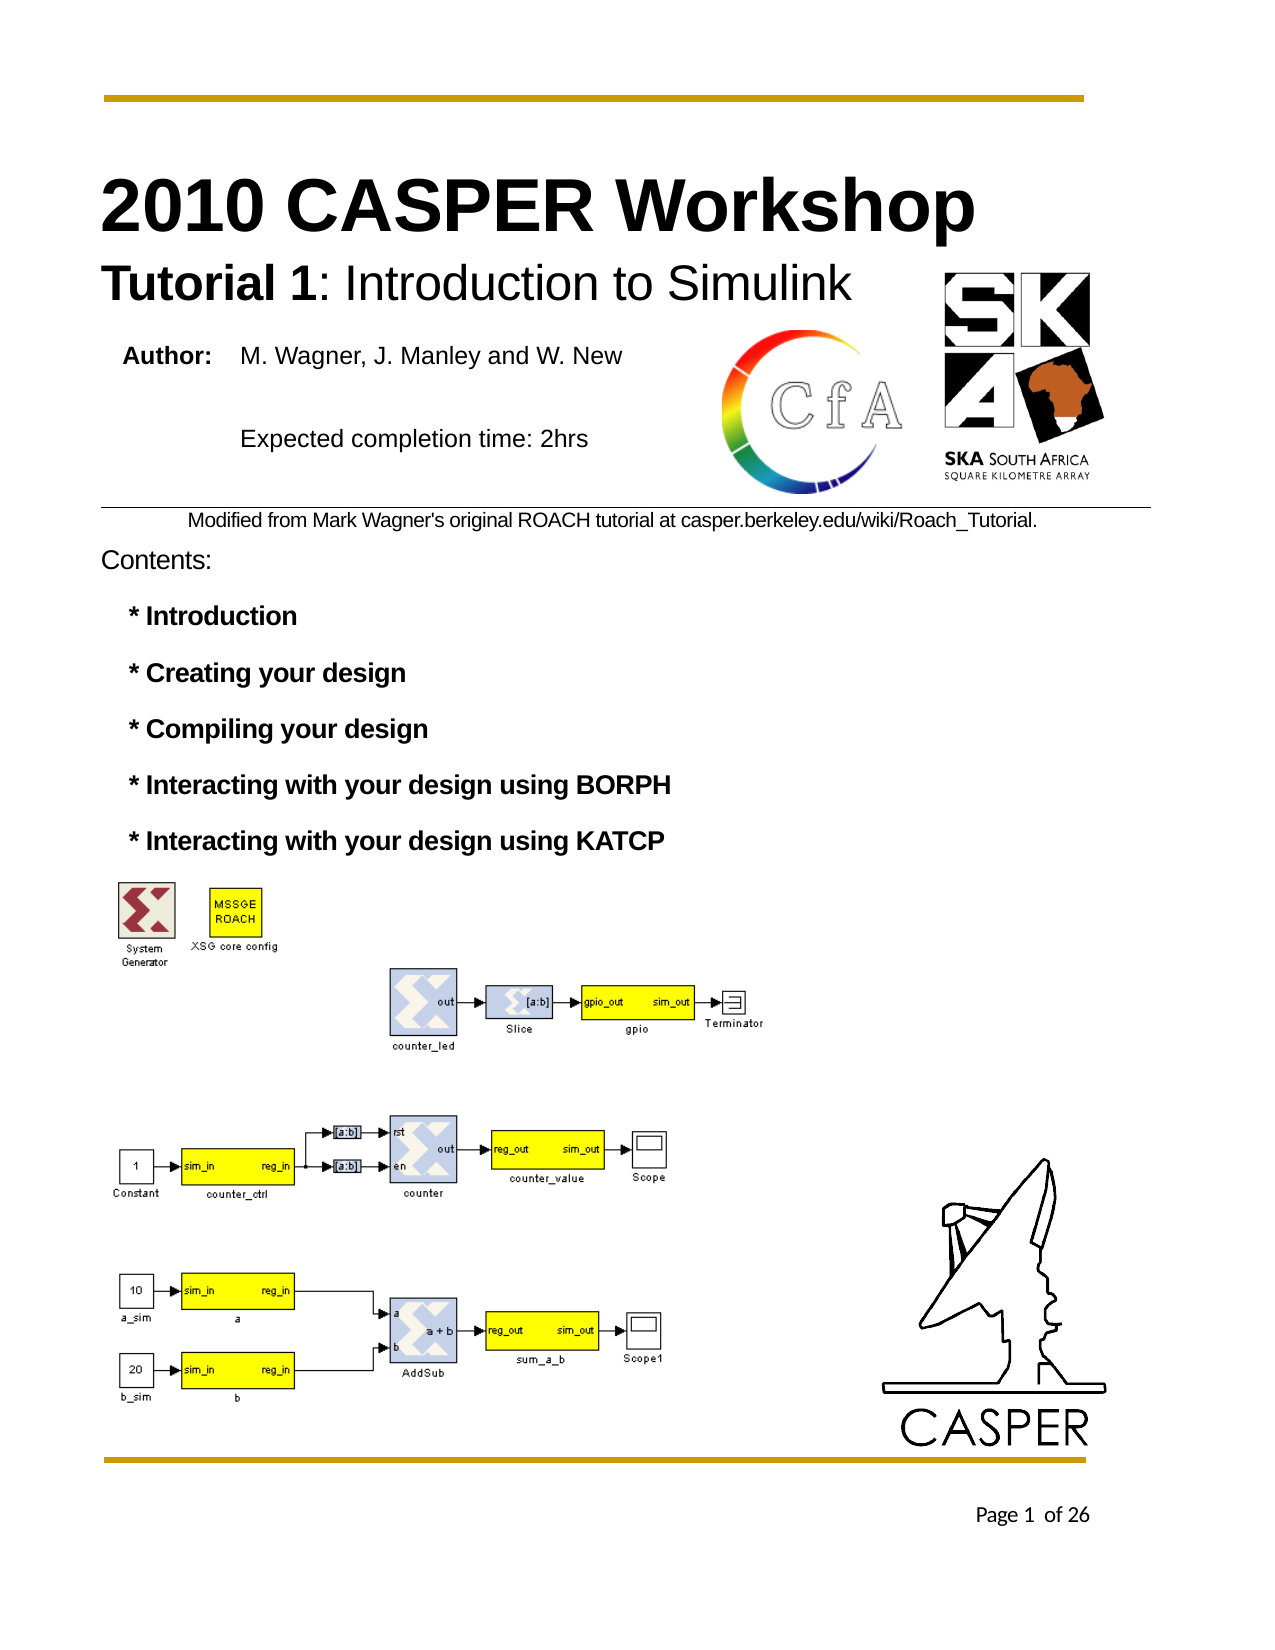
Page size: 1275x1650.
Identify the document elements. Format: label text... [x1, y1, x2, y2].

picture [721, 330, 903, 494]
table_header Author: [111, 335, 229, 376]
text Tutorial 1: Introduction to Simulink [101, 253, 1151, 311]
picture [939, 266, 1108, 483]
table_header M. Wagner, J. Manley and W. New [229, 335, 653, 376]
picture [108, 872, 800, 1421]
table_cell [229, 376, 653, 417]
text * Introduction [101, 600, 1151, 632]
text Contents: [101, 544, 1151, 575]
text Modified from Mark Wagner's original ROACH tutorial at casper.berkeley.edu/wiki/Roach_Tutorial. [187, 508, 1062, 532]
text * Creating your design [101, 657, 1151, 688]
text * Interacting with your design using BORPH [101, 769, 1151, 800]
table_cell Expected completion time: 2hrs [229, 418, 653, 459]
text 2010 CASPER Workshop [101, 161, 1151, 247]
table_cell [111, 418, 229, 459]
text * Interacting with your design using KATCP [101, 825, 1151, 857]
table_cell [111, 376, 229, 417]
picture [848, 1151, 1154, 1447]
text * Compiling your design [101, 713, 1151, 744]
